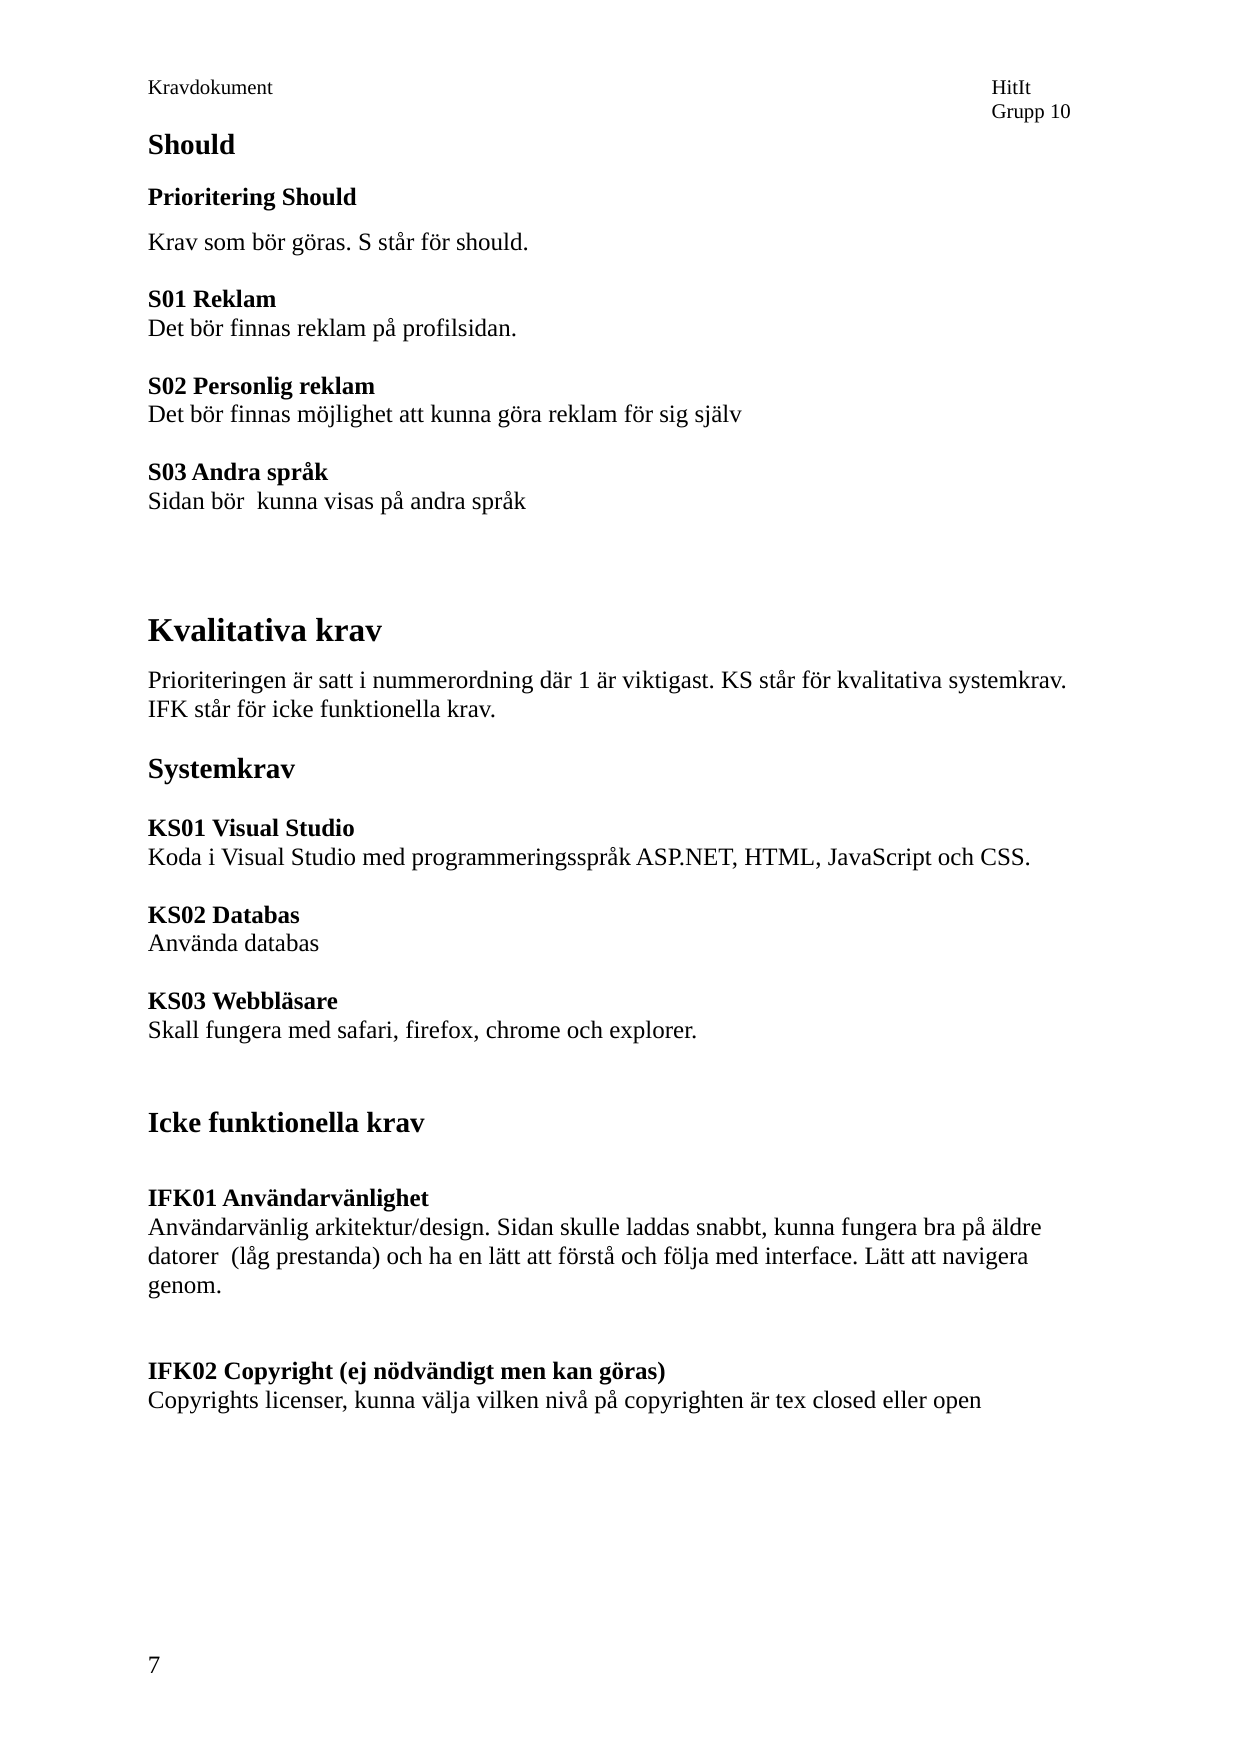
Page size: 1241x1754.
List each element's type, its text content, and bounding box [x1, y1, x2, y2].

text Sidan bör kunna visas på andra språk [148, 486, 1093, 514]
text S03 Andra språk [148, 457, 1093, 486]
text S02 Personlig reklam [148, 371, 1093, 399]
text Det bör finnas möjlighet att kunna göra reklam för sig själv [148, 399, 1093, 428]
text Copyrights licenser, kunna välja vilken nivå på copyrighten är tex closed eller open [148, 1385, 1093, 1413]
text KS02 Databas [148, 900, 1093, 928]
text Systemkrav [148, 751, 1093, 785]
text IFK02 Copyright (ej nödvändigt men kan göras) [148, 1356, 1093, 1385]
subtitle Icke funktionella krav [148, 1105, 1093, 1139]
text Det bör finnas reklam på profilsidan. [148, 313, 1093, 342]
subtitle Should [148, 127, 1093, 161]
text IFK01 Användarvänlighet [148, 1183, 1093, 1212]
text S01 Reklam [148, 284, 1093, 313]
text KS03 Webbläsare [148, 986, 1093, 1015]
text Skall fungera med safari, firefox, chrome och explorer. [148, 1015, 1093, 1043]
text Användarvänlig arkitektur/design. Sidan skulle laddas snabbt, kunna fungera bra på äldre datorer (låg prestanda) och ha en lätt att förstå och följa med interface. Lätt att navigera genom. [148, 1212, 1093, 1298]
text KS01 Visual Studio [148, 813, 1093, 842]
text Använda databas [148, 928, 1093, 957]
text Koda i Visual Studio med programmeringsspråk ASP.NET, HTML, JavaScript och CSS. [148, 842, 1093, 871]
subtitle Kvalitativa krav [148, 610, 1093, 648]
subtitle Prioritering Should [148, 182, 1093, 210]
text Prioriteringen är satt i nummerordning där 1 är viktigast. KS står för kvalitativa systemkrav. IFK står för icke funktionella krav. [148, 665, 1093, 722]
text Krav som bör göras. S står för should. [148, 227, 1093, 256]
